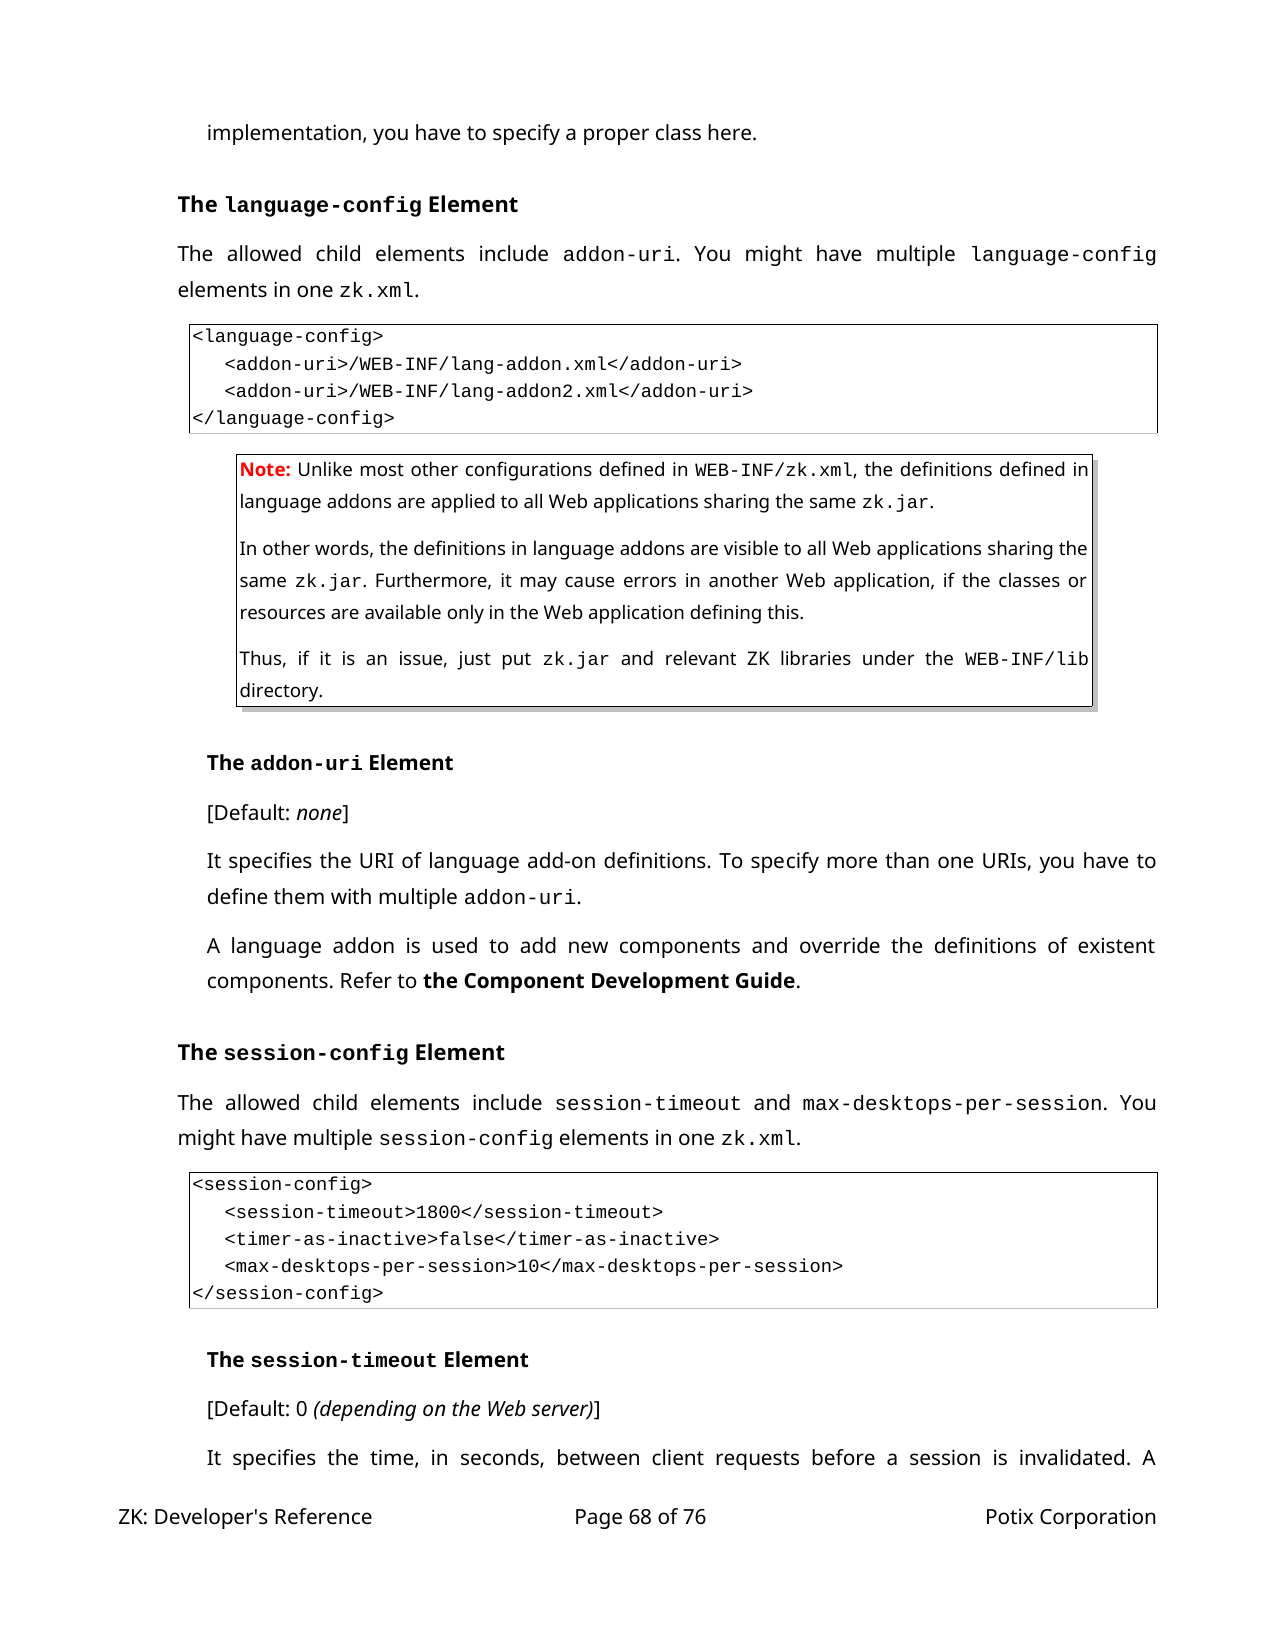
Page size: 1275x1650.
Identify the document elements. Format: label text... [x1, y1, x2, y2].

subtitle The session-timeout Element [207, 1345, 1157, 1373]
text Note: Unlike most other configurations defined in WEB-INF/zk.xml, the definitions defined in language addons are applied to all Web applications sharing the same zk.jar. [237, 455, 1092, 514]
text <addon-uri>/WEB-INF/lang-addon2.xml</addon-uri> [190, 379, 1157, 403]
text <language-config> [190, 325, 1157, 348]
text <addon-uri>/WEB-INF/lang-addon.xml</addon-uri> [190, 351, 1157, 376]
text In other words, the definitions in language addons are visible to all Web applications sharing the same zk.jar. Furthermore, it may cause errors in another Web application, if the classes or resources are available only in the Web application defining this. [237, 532, 1092, 625]
text [Default: none] [207, 798, 1157, 826]
text Thus, if it is an issue, just put zk.jar and relevant ZK libraries under the WEB-INF/lib directory. [237, 642, 1092, 706]
text <session-config> [190, 1173, 1157, 1197]
text </session-config> [190, 1281, 1157, 1308]
subtitle The addon-uri Element [207, 748, 1157, 777]
text <max-desktops-per-session>10</max-desktops-per-session> [190, 1254, 1157, 1278]
text [Default: 0 (depending on the Web server)] [207, 1394, 1157, 1422]
subtitle The language-config Element [177, 189, 1157, 219]
text It specifies the URI of language add-on definitions. To specify more than one URIs, you have to define them with multiple addon-uri. [207, 847, 1157, 910]
text </language-config> [190, 406, 1157, 433]
text <session-timeout>1800</session-timeout> [190, 1199, 1157, 1224]
subtitle The session-config Element [177, 1037, 1157, 1067]
text The allowed child elements include session-timeout and max-desktops-per-session. You might have multiple session-config elements in one zk.xml. [177, 1088, 1157, 1152]
text <timer-as-inactive>false</timer-as-inactive> [190, 1227, 1157, 1251]
text A language addon is used to add new components and override the definitions of existent components. Refer to the Component Development Guide. [207, 931, 1157, 994]
text It specifies the time, in seconds, between client requests before a session is invalidated. A [207, 1443, 1157, 1471]
text The allowed child elements include addon-uri. You might have multiple language-config elements in one zk.xml. [177, 239, 1157, 304]
text implementation, you have to specify a proper class here. [207, 118, 1157, 146]
